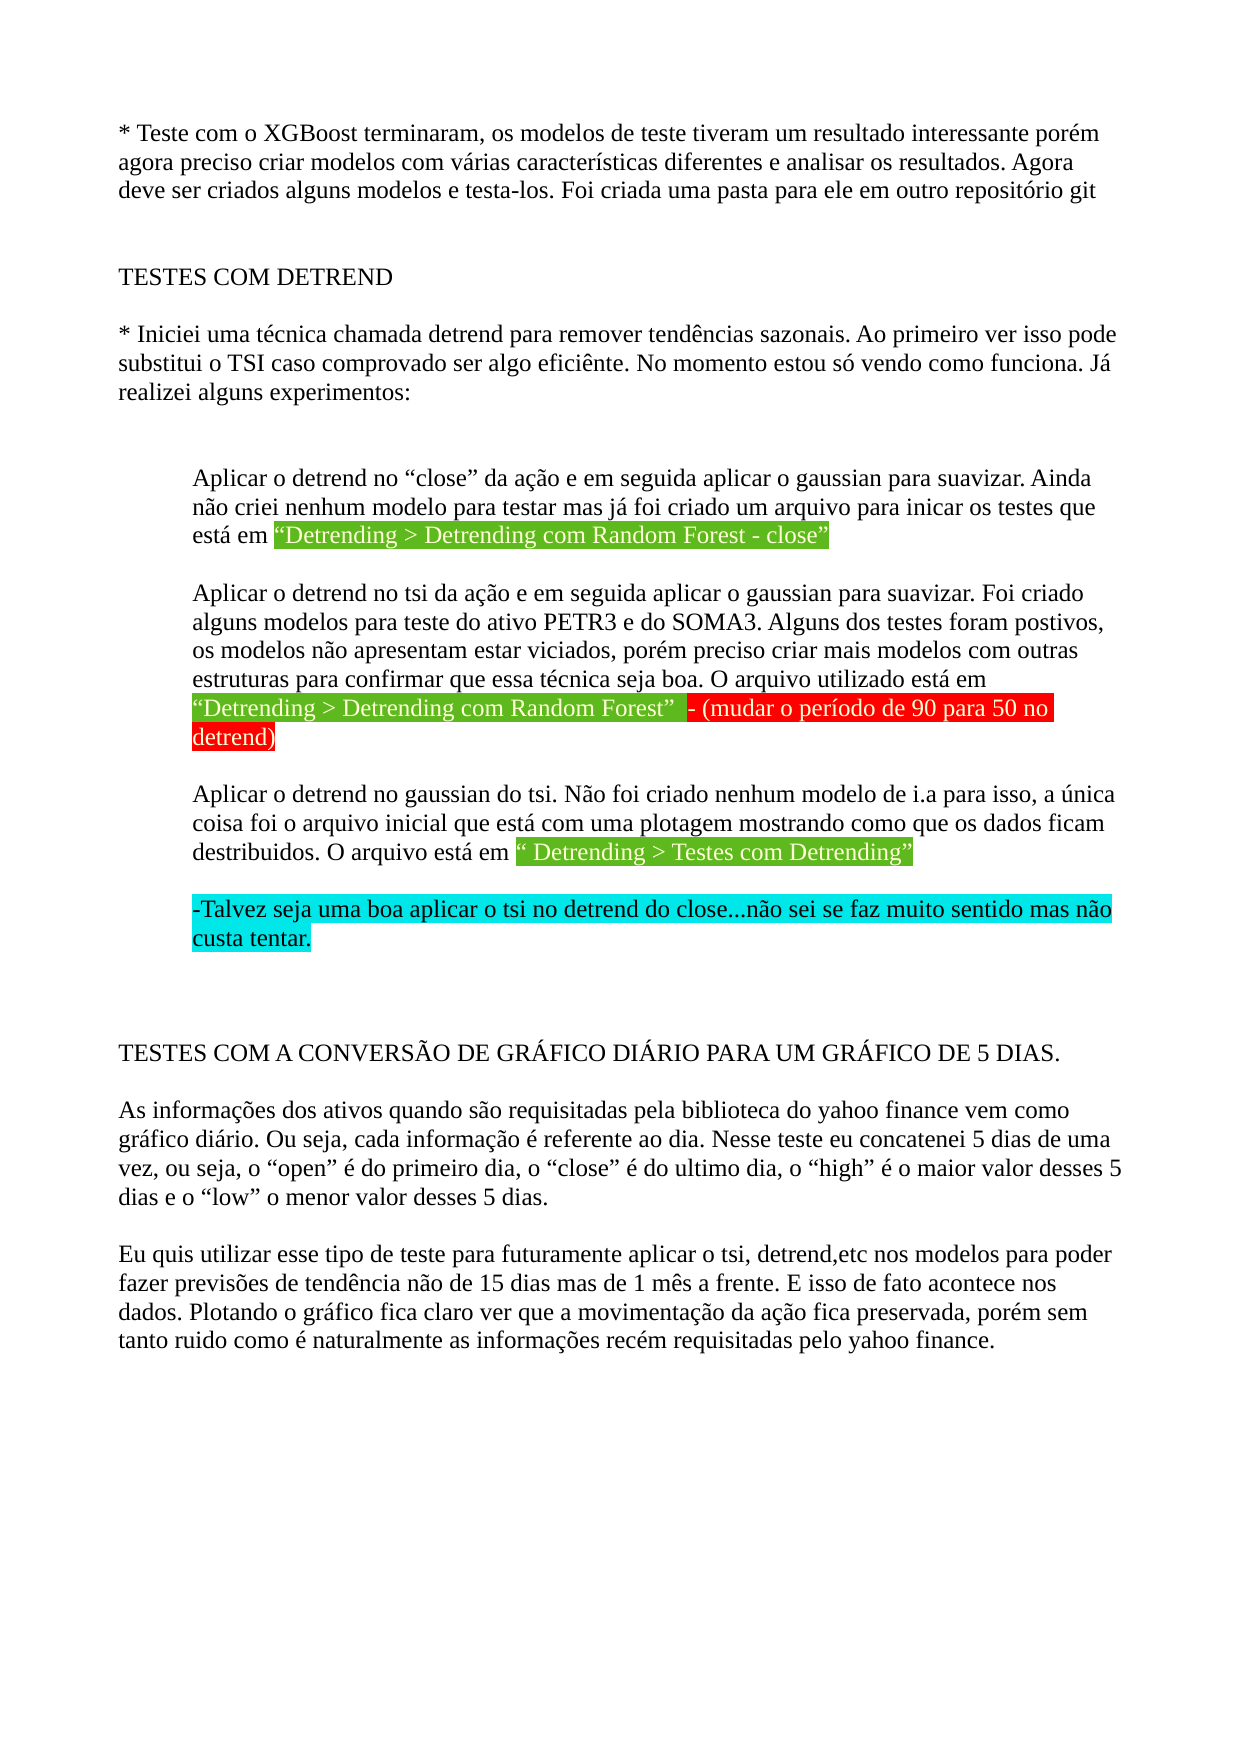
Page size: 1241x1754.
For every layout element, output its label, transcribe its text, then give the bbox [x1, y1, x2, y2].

text Aplicar o detrend no gaussian do tsi. Não foi criado nenhum modelo de i.a para isso, a única coisa foi o arquivo inicial que está com uma plotagem mostrando como que os dados ficam destribuidos. O arquivo está em “ Detrending > Testes com Detrending” [118, 779, 1122, 866]
text * Teste com o XGBoost terminaram, os modelos de teste tiveram um resultado interessante porém agora preciso criar modelos com várias características diferentes e analisar os resultados. Agora deve ser criados alguns modelos e testa-los. Foi criada uma pasta para ele em outro repositório git [118, 118, 1122, 204]
text * Iniciei uma técnica chamada detrend para remover tendências sazonais. Ao primeiro ver isso pode substitui o TSI caso comprovado ser algo eficiênte. No momento estou só vendo como funciona. Já realizei alguns experimentos: [118, 319, 1122, 406]
text Aplicar o detrend no “close” da ação e em seguida aplicar o gaussian para suavizar. Ainda não criei nenhum modelo para testar mas já foi criado um arquivo para inicar os testes que está em “Detrending > Detrending com Random Forest - close” [118, 463, 1122, 549]
text -Talvez seja uma boa aplicar o tsi no detrend do close...não sei se faz muito sentido mas não custa tentar. [118, 894, 1122, 952]
text As informações dos ativos quando são requisitadas pela biblioteca do yahoo finance vem como gráfico diário. Ou seja, cada informação é referente ao dia. Nesse teste eu concatenei 5 dias de uma vez, ou seja, o “open” é do primeiro dia, o “close” é do ultimo dia, o “high” é o maior valor desses 5 dias e o “low” o menor valor desses 5 dias. [118, 1096, 1122, 1211]
text Aplicar o detrend no tsi da ação e em seguida aplicar o gaussian para suavizar. Foi criado alguns modelos para teste do ativo PETR3 e do SOMA3. Alguns dos testes foram postivos, os modelos não apresentam estar viciados, porém preciso criar mais modelos com outras estruturas para confirmar que essa técnica seja boa. O arquivo utilizado está em “Detrending > Detrending com Random Forest” - (mudar o período de 90 para 50 no detrend) [118, 578, 1122, 751]
text TESTES COM DETREND [118, 262, 1122, 291]
text Eu quis utilizar esse tipo de teste para futuramente aplicar o tsi, detrend,etc nos modelos para poder fazer previsões de tendência não de 15 dias mas de 1 mês a frente. E isso de fato acontece nos dados. Plotando o gráfico fica claro ver que a movimentação da ação fica preservada, porém sem tanto ruido como é naturalmente as informações recém requisitadas pelo yahoo finance. [118, 1239, 1122, 1354]
text TESTES COM A CONVERSÃO DE GRÁFICO DIÁRIO PARA UM GRÁFICO DE 5 DIAS. [118, 1038, 1122, 1067]
